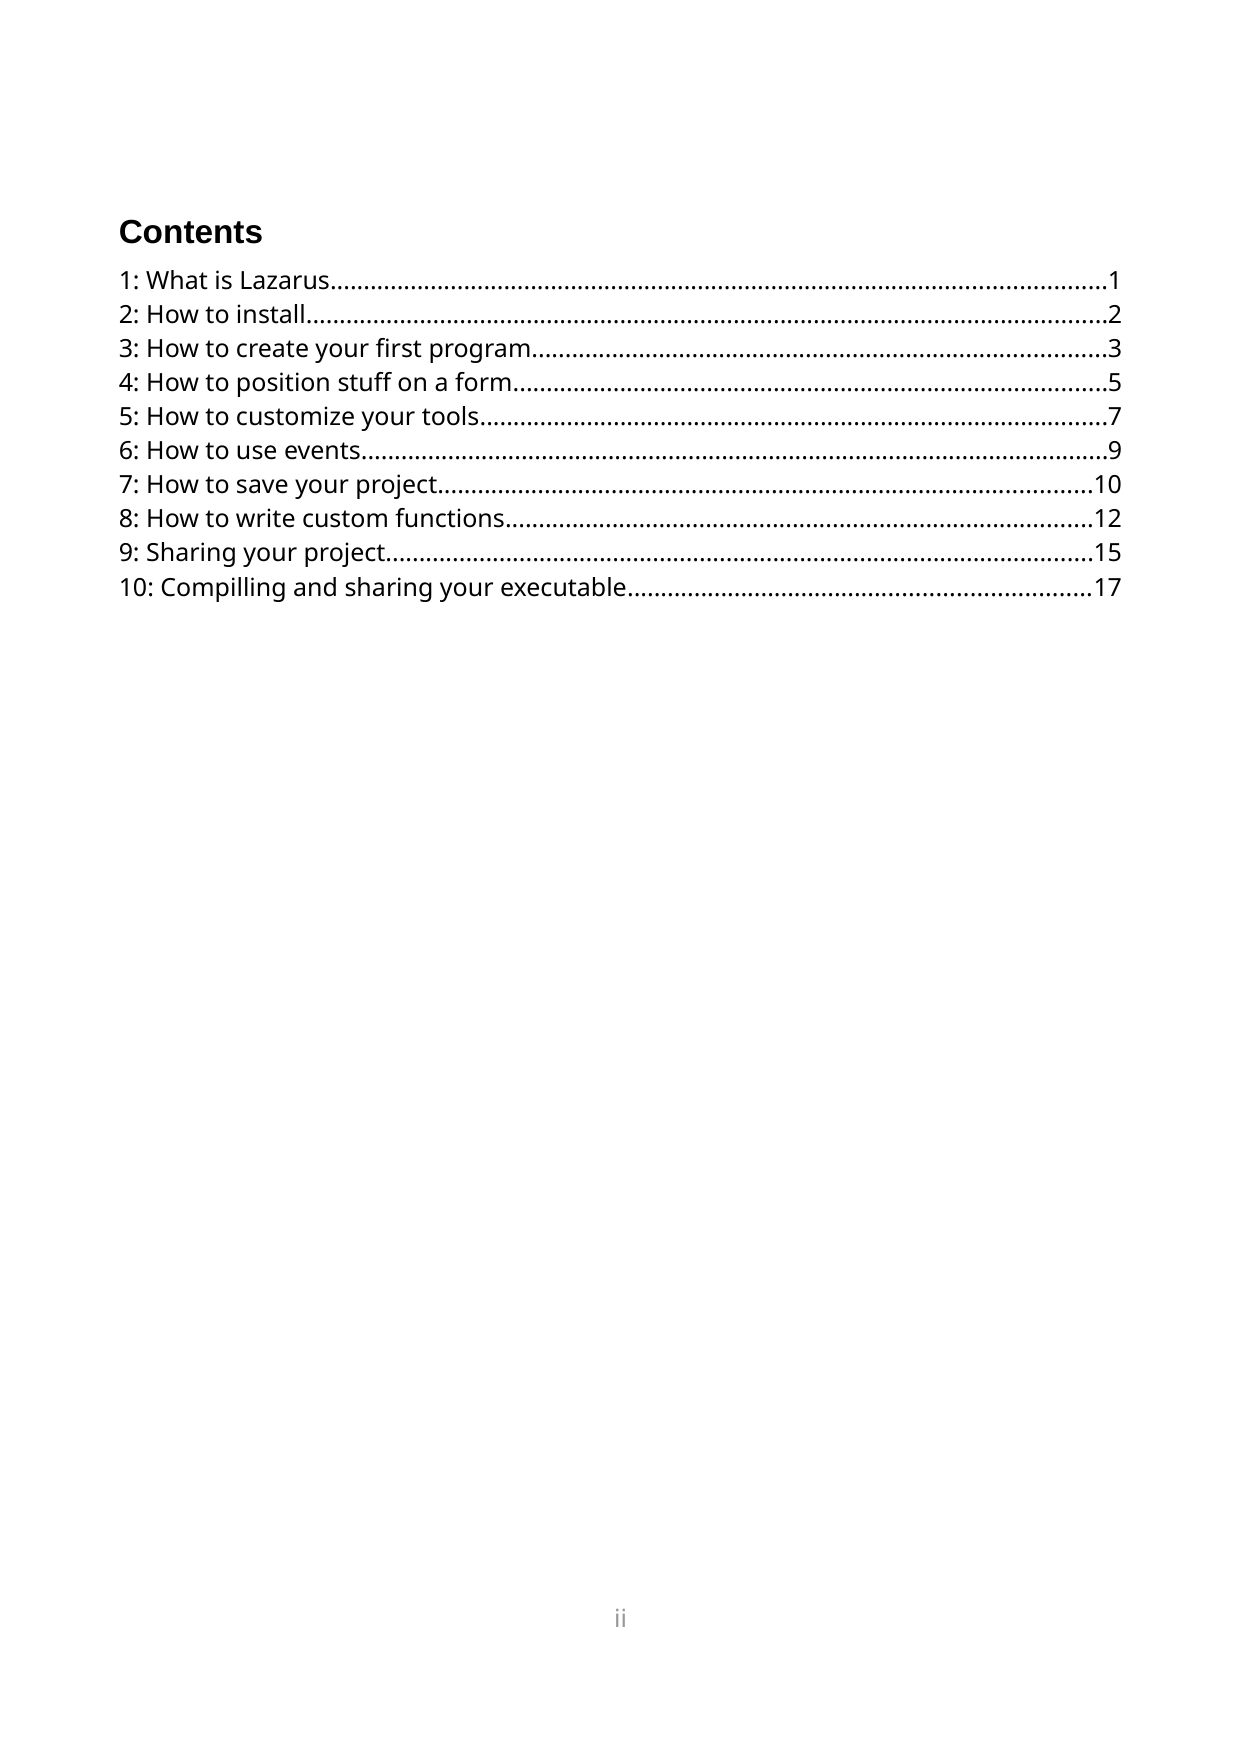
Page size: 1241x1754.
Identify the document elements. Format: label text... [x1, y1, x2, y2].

text 9: Sharing your project 15 [118, 535, 1122, 569]
text 1: What is Lazarus 1 [118, 263, 1122, 297]
text 6: How to use events 9 [118, 433, 1122, 467]
text 4: How to position stuff on a form 5 [118, 365, 1122, 399]
text 10: Compilling and sharing your executable 17 [118, 569, 1122, 603]
text 5: How to customize your tools 7 [118, 399, 1122, 433]
text 7: How to save your project 10 [118, 467, 1122, 501]
text 8: How to write custom functions 12 [118, 501, 1122, 535]
subtitle Contents [118, 212, 1122, 250]
text 3: How to create your first program 3 [118, 331, 1122, 365]
text 2: How to install 2 [118, 297, 1122, 331]
